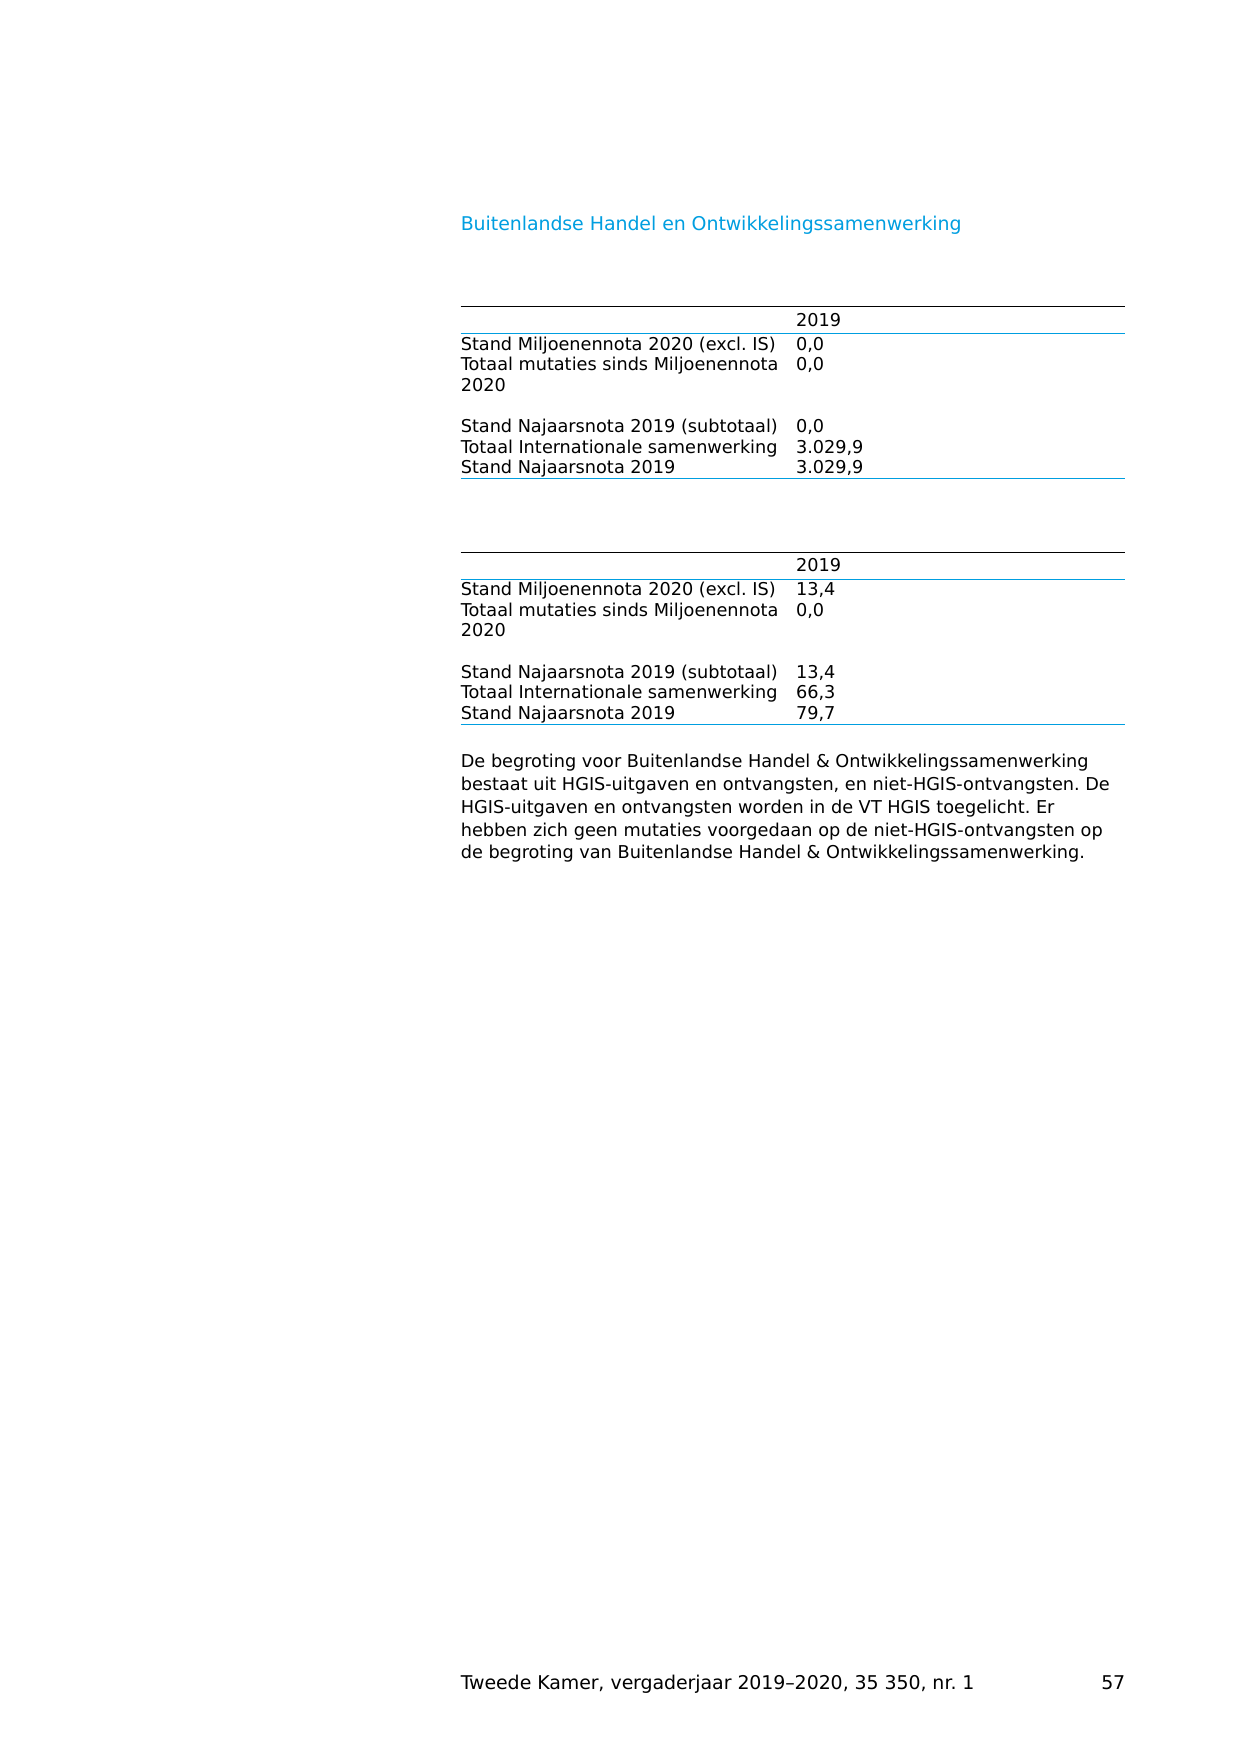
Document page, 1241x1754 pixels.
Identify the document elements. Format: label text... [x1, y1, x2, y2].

table_cell Totaal Internationale samenwerking [461, 437, 793, 457]
table_cell Totaal Internationale samenwerking [461, 682, 793, 703]
table_cell [793, 396, 1125, 416]
table_cell Stand Miljoenennota 2020 (excl. IS) [461, 334, 793, 354]
table_cell Stand Najaarsnota 2019 [461, 703, 793, 723]
table_cell Stand Najaarsnota 2019 [461, 458, 793, 478]
table_cell 79,7 [793, 703, 1125, 723]
table_header XVII BUITENLANDSE HANDEL & ONTWIKKELINGSSAMENWERKING: UITGAVEN [461, 258, 1125, 306]
table_cell 0,0 [793, 416, 1125, 437]
table_cell [461, 553, 793, 578]
table_cell 2019 [793, 553, 1125, 578]
table_cell 3.029,9 [793, 458, 1125, 478]
title Buitenlandse Handel en Ontwikkelingssamenwerking [461, 213, 1125, 235]
table_cell Totaal mutaties sinds Miljoenennota 2020 [461, 354, 793, 396]
table_cell Stand Najaarsnota 2019 (subtotaal) [461, 662, 793, 682]
table_cell 2019 [793, 307, 1125, 333]
table_cell 13,4 [793, 662, 1125, 682]
table_cell 0,0 [793, 354, 1125, 396]
table_header XVII BUITENLANDSE HANDEL & ONTWIKKELINGSSAMENWERKING: NIET-BELASTINGONTVANGSTEN [461, 504, 1125, 552]
text De begroting voor Buitenlandse Handel & Ontwikkelingssamenwerking bestaat uit HGIS-uitgaven en ontvangsten, en niet-HGIS-ontvangsten. De HGIS-uitgaven en ontvangsten worden in de VT HGIS toegelicht. Er hebben zich geen mutaties voorgedaan op de niet-HGIS-ontvangsten op de begroting van Buitenlandse Handel & Ontwikkelingssamenwerking. [461, 749, 1125, 863]
table_cell [461, 396, 793, 416]
table_cell [461, 641, 793, 662]
table_cell 0,0 [793, 334, 1125, 354]
table_cell [793, 641, 1125, 662]
table_cell [461, 307, 793, 333]
table_cell Totaal mutaties sinds Miljoenennota 2020 [461, 600, 793, 641]
table_cell 66,3 [793, 682, 1125, 703]
table_cell Stand Najaarsnota 2019 (subtotaal) [461, 416, 793, 437]
table_cell 0,0 [793, 600, 1125, 641]
table_cell 13,4 [793, 580, 1125, 600]
table_cell 3.029,9 [793, 437, 1125, 457]
table_cell Stand Miljoenennota 2020 (excl. IS) [461, 580, 793, 600]
